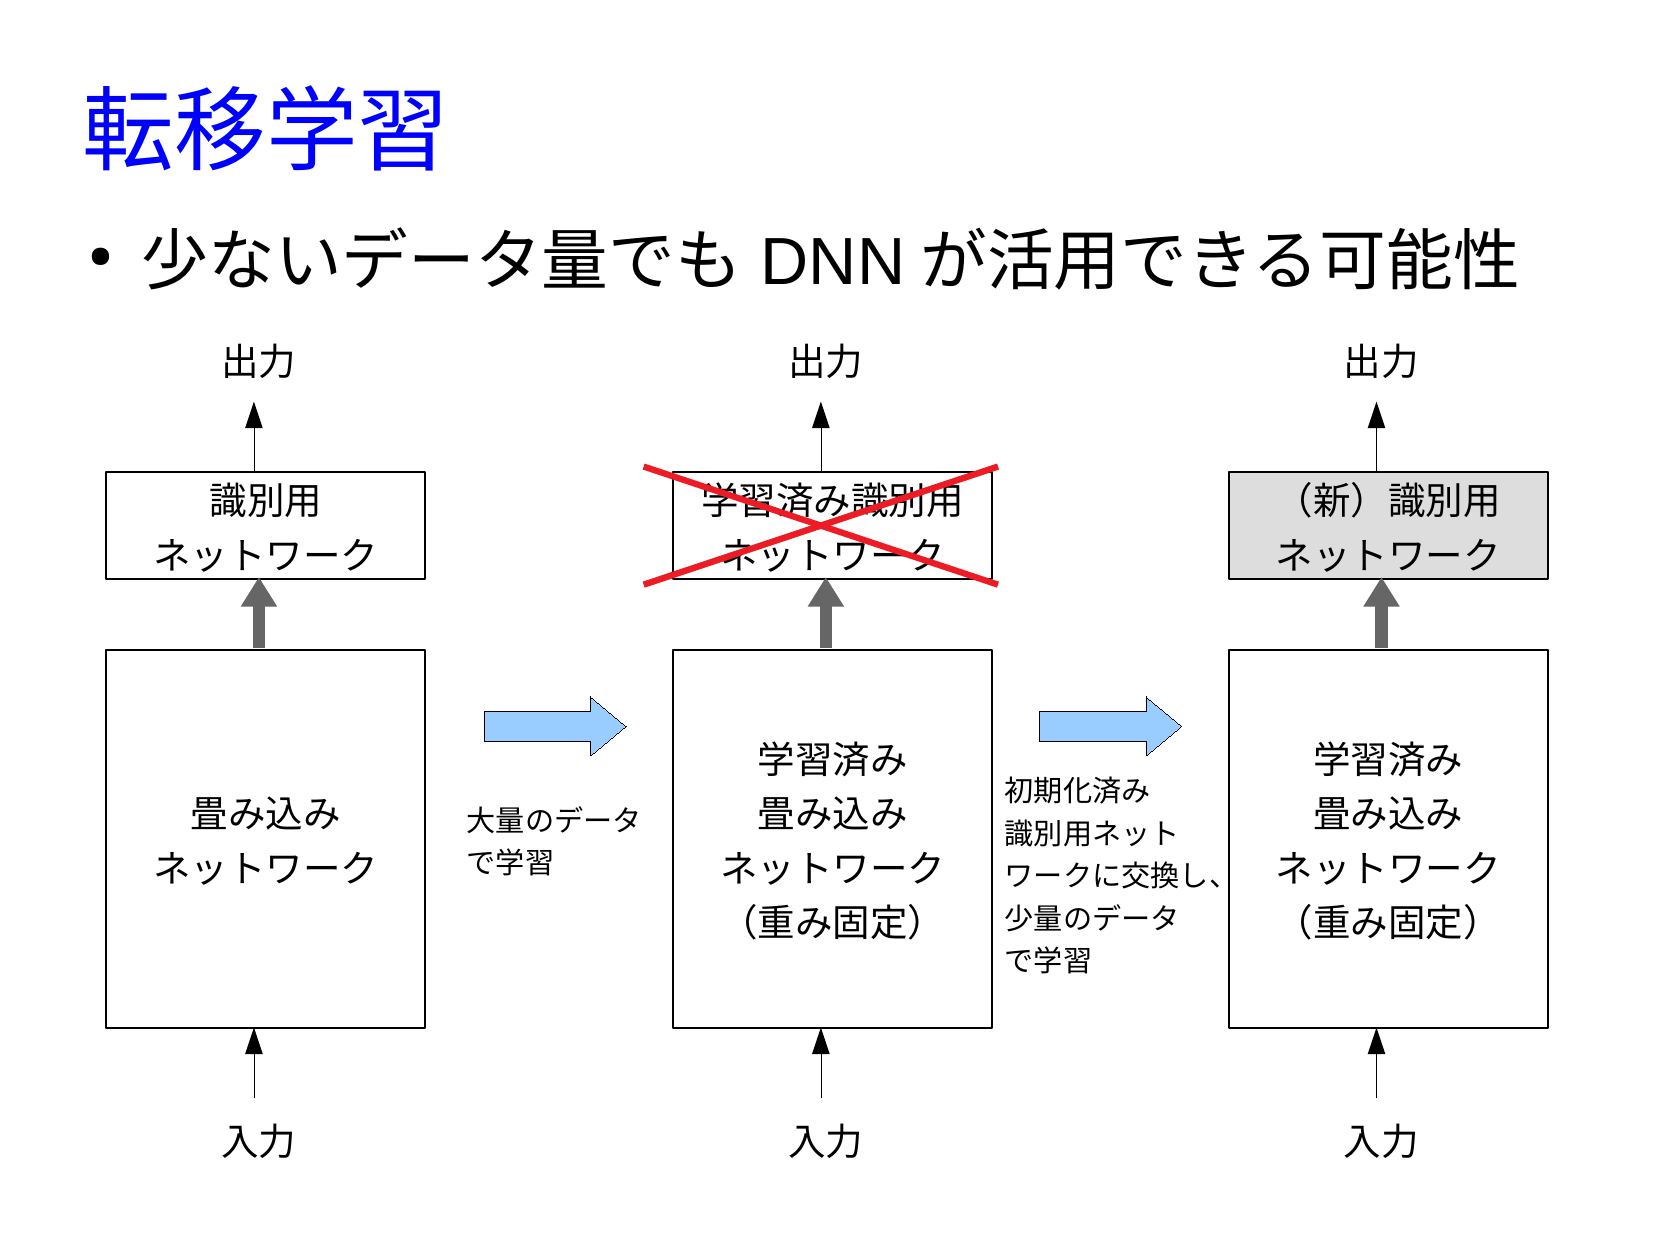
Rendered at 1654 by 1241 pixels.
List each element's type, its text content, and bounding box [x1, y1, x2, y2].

text_box 入力 [206, 1104, 312, 1176]
text_box 入力 [773, 1104, 879, 1176]
text_box 学習済み識別用 ネットワーク [674, 530, 968, 579]
text_box 学習済み識別用 ネットワーク [673, 480, 809, 571]
text_box 出力 [773, 324, 879, 396]
text_box 学習済み識別用 ネットワーク [673, 472, 968, 522]
title 転移学習 [82, 49, 1571, 207]
text_box 畳み込み ネットワーク [106, 649, 426, 1028]
text_box 識別用 ネットワーク [106, 472, 426, 579]
text_box （新）識別用 ネットワーク [1228, 472, 1548, 579]
list 少ないデータ量でもDNNが活用できる可能性 [70, 213, 1595, 1105]
text_box 出力 [1329, 324, 1434, 396]
text_box 学習済み 畳み込み ネットワーク （重み固定） [673, 649, 993, 1028]
text_box 初期化済み 識別用ネット ワークに交換し、 少量のデータ で学習 [989, 760, 1228, 994]
text_box 学習済み識別用 ネットワーク [833, 472, 993, 579]
text_box 入力 [1329, 1104, 1434, 1176]
text_box [1039, 696, 1182, 756]
text_box 学習済み 畳み込み ネットワーク （重み固定） [1228, 649, 1548, 1028]
text_box [484, 696, 627, 756]
text_box 出力 [206, 324, 312, 396]
text_box 大量のデータ で学習 [451, 789, 658, 893]
